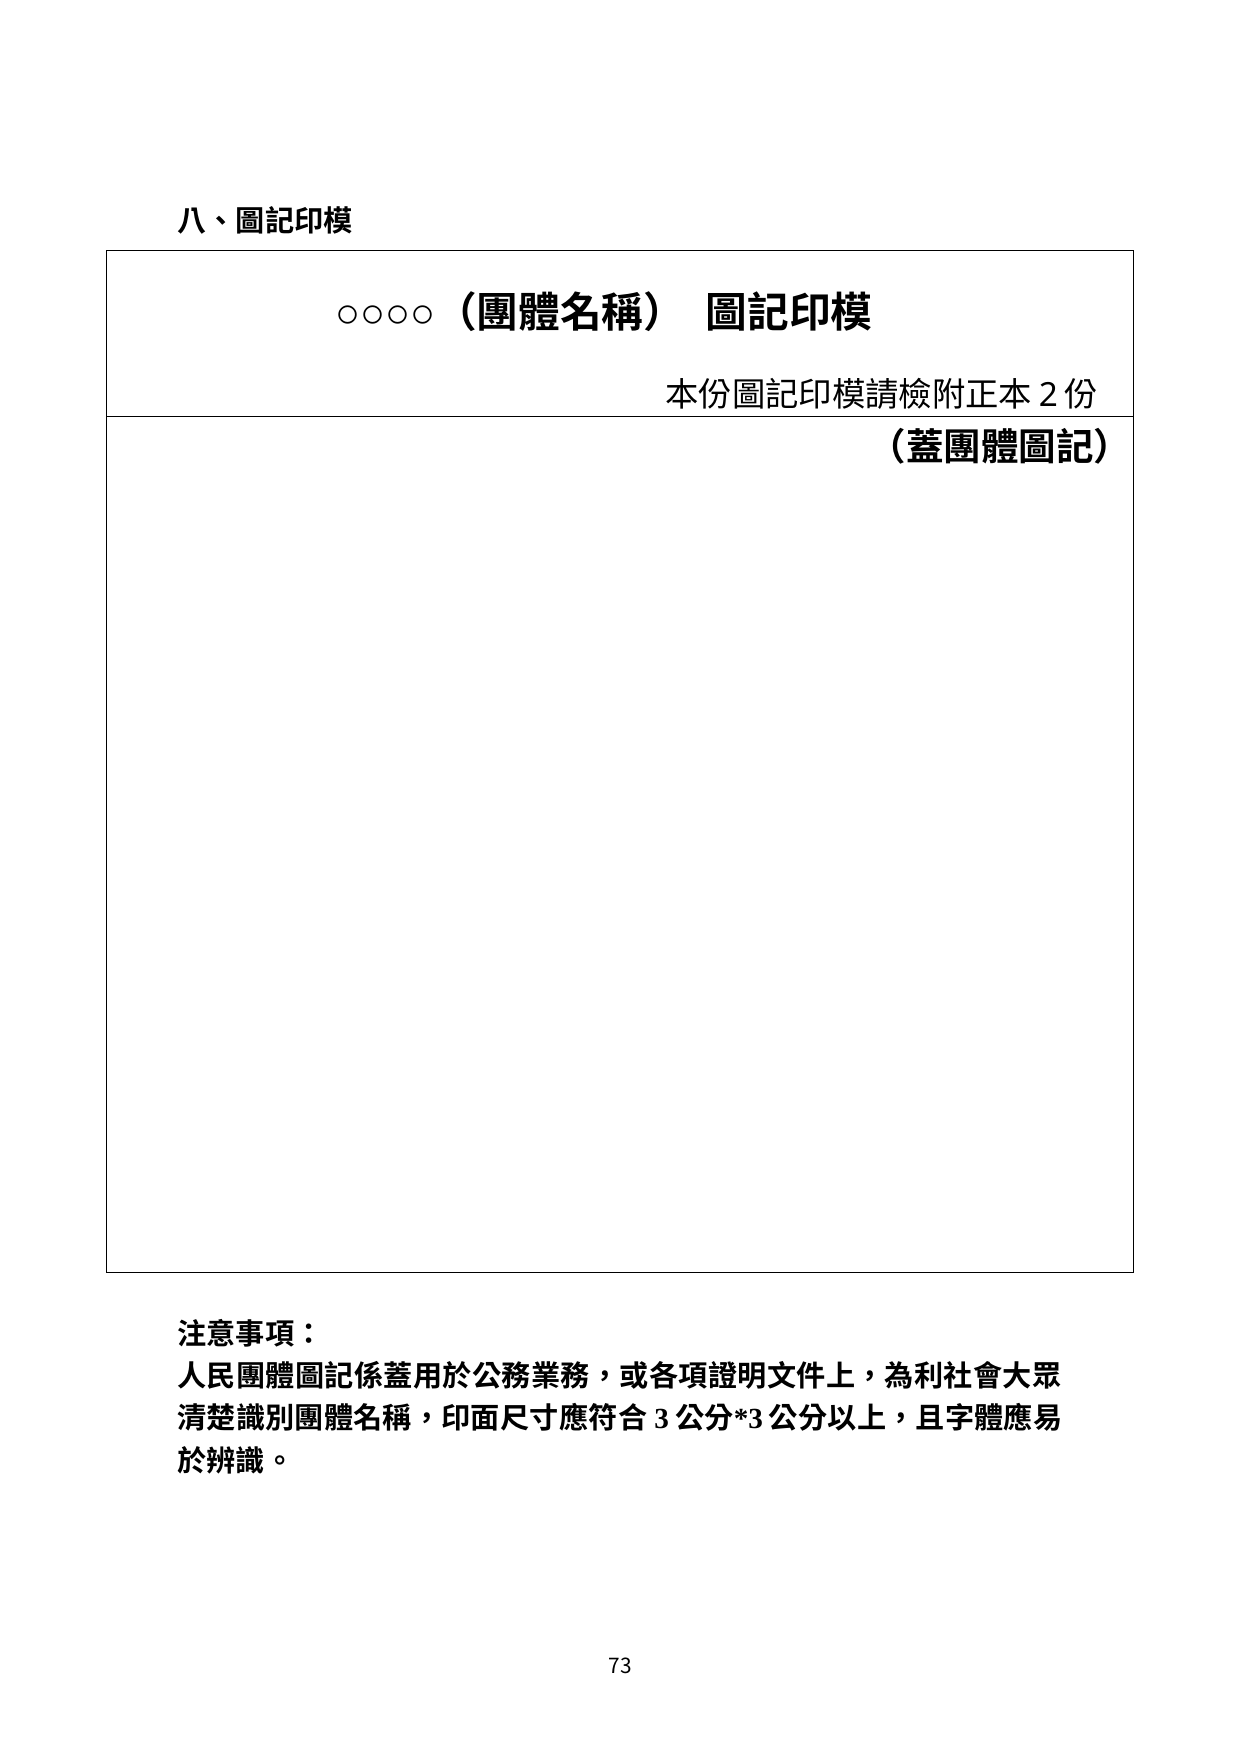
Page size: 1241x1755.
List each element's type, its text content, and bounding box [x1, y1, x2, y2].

table_cell （蓋團體圖記） [107, 417, 1133, 1272]
table_cell 本份圖記印模請檢附正本2份 [107, 368, 1133, 416]
table_header ○○○○（團體名稱） 圖記印模 [107, 251, 1133, 367]
text 人民團體圖記係蓋用於公務業務，或各項證明文件上，為利社會大眾清楚識別團體名稱，印面尺寸應符合3公分*3公分以上，且字體應易於辨識。 [177, 1353, 1063, 1479]
subtitle 八、圖記印模 [177, 197, 1063, 240]
text 注意事項： [177, 1310, 1063, 1353]
